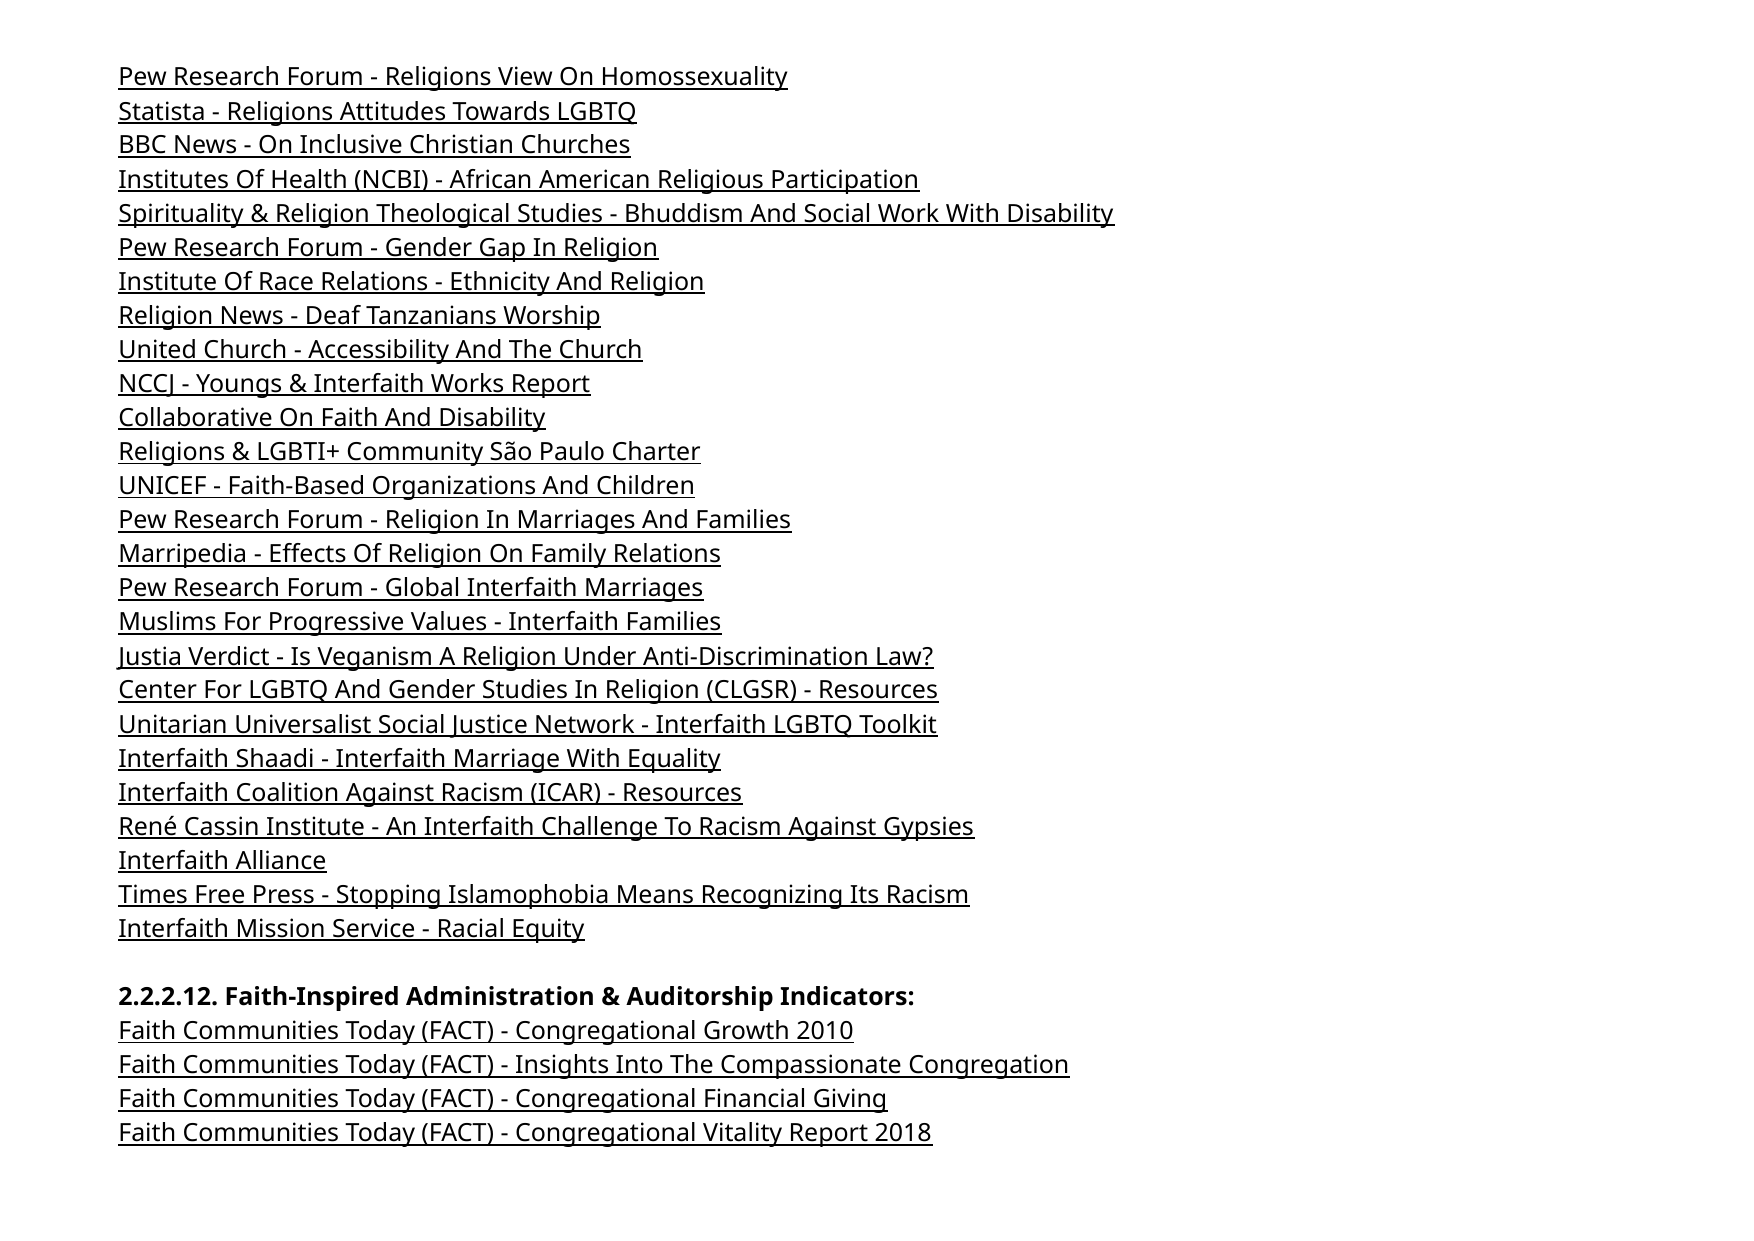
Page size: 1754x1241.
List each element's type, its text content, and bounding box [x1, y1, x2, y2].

subtitle Times Free Press - Stopping Islamophobia Means Recognizing Its Racism [118, 877, 1695, 911]
subtitle René Cassin Institute - An Interfaith Challenge To Racism Against Gypsies [118, 808, 1695, 842]
subtitle Institutes Of Health (NCBI) - African American Religious Participation [118, 161, 1695, 195]
subtitle Collaborative On Faith And Disability [118, 400, 1695, 434]
subtitle NCCJ - Youngs & Interfaith Works Report [118, 366, 1695, 400]
subtitle Pew Research Forum - Global Interfaith Marriages [118, 570, 1695, 604]
subtitle Interfaith Alliance [118, 842, 1695, 877]
subtitle Pew Research Forum - Religion In Marriages And Families [118, 502, 1695, 536]
subtitle BBC News - On Inclusive Christian Churches [118, 127, 1695, 161]
subtitle Marripedia - Effects Of Religion On Family Relations [118, 536, 1695, 570]
subtitle Justia Verdict - Is Veganism A Religion Under Anti-Discrimination Law? [118, 638, 1695, 672]
subtitle Pew Research Forum - Religions View On Homossexuality [118, 59, 1695, 93]
subtitle Faith Communities Today (FACT) - Congregational Vitality Report 2018 [118, 1115, 1695, 1149]
subtitle Statista - Religions Attitudes Towards LGBTQ [118, 93, 1695, 127]
subtitle Interfaith Coalition Against Racism (ICAR) - Resources [118, 774, 1695, 808]
subtitle Spirituality & Religion Theological Studies - Bhuddism And Social Work With Disability [118, 195, 1695, 229]
subtitle Muslims For Progressive Values - Interfaith Families [118, 604, 1695, 638]
subtitle Interfaith Shaadi - Interfaith Marriage With Equality [118, 740, 1695, 774]
subtitle Faith Communities Today (FACT) - Insights Into The Compassionate Congregation [118, 1047, 1695, 1081]
subtitle Pew Research Forum - Gender Gap In Religion [118, 229, 1695, 263]
subtitle UNICEF - Faith-Based Organizations And Children [118, 468, 1695, 502]
subtitle Religions & LGBTI+ Community São Paulo Charter [118, 434, 1695, 468]
subtitle Unitarian Universalist Social Justice Network - Interfaith LGBTQ Toolkit [118, 706, 1695, 740]
subtitle Faith Communities Today (FACT) - Congregational Growth 2010 [118, 1013, 1695, 1047]
subtitle Institute Of Race Relations - Ethnicity And Religion [118, 263, 1695, 297]
subtitle Faith Communities Today (FACT) - Congregational Financial Giving [118, 1081, 1695, 1115]
subtitle United Church - Accessibility And The Church [118, 332, 1695, 366]
subtitle Interfaith Mission Service - Racial Equity [118, 911, 1695, 945]
subtitle Religion News - Deaf Tanzanians Worship [118, 297, 1695, 332]
subtitle 2.2.2.12. Faith-Inspired Administration & Auditorship Indicators: [118, 979, 1695, 1013]
subtitle Center For LGBTQ And Gender Studies In Religion (CLGSR) - Resources [118, 672, 1695, 706]
